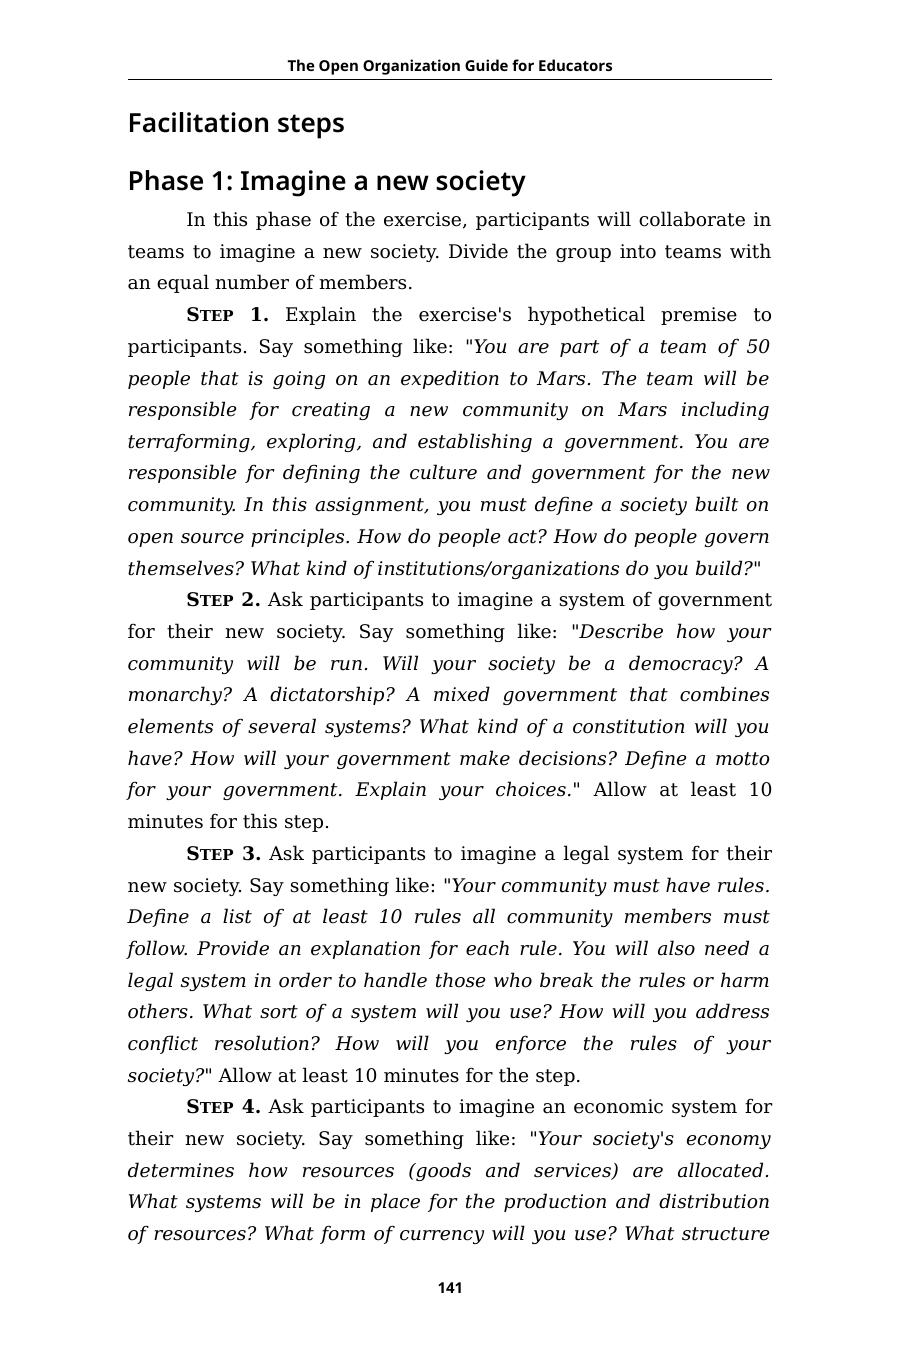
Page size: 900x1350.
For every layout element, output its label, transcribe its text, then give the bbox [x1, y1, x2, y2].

text In this phase of the exercise, participants will collaborate in teams to imagine a new society. Divide the group into teams with an equal number of members. [127, 209, 772, 294]
subtitle Phase 1: Imagine a new society [127, 166, 772, 196]
text Step 4. Ask participants to imagine an economic system for their new society. Say something like: "Your society's economy determines how resources (goods and services) are allocated. What systems will be in place for the production and distribution of resources? What form of currency will you use? What structure [127, 1096, 772, 1245]
text Step 3. Ask participants to imagine a legal system for their new society. Say something like: "Your community must have rules. Define a list of at least 10 rules all community members must follow. Provide an explanation for each rule. You will also need a legal system in order to handle those who break the rules or harm others. What sort of a system will you use? How will you address conflict resolution? How will you enforce the rules of your society?" Allow at least 10 minutes for the step. [127, 843, 772, 1086]
text Step 2. Ask participants to imagine a system of government for their new society. Say something like: "Describe how your community will be run. Will your society be a democracy? A monarchy? A dictatorship? A mixed government that combines elements of several systems? What kind of a constitution will you have? How will your government make decisions? Define a motto for your government. Explain your choices." Allow at least 10 minutes for this step. [127, 589, 772, 833]
text Step 1. Explain the exercise's hypothetical premise to participants. Say something like: "You are part of a team of 50 people that is going on an expedition to Mars. The team will be responsible for creating a new community on Mars including terraforming, exploring, and establishing a government. You are responsible for defining the culture and government for the new community. In this assignment, you must define a society built on open source principles. How do people act? How do people govern themselves? What kind of institutions/organizations do you build?" [127, 304, 772, 579]
subtitle Facilitation steps [127, 109, 772, 139]
